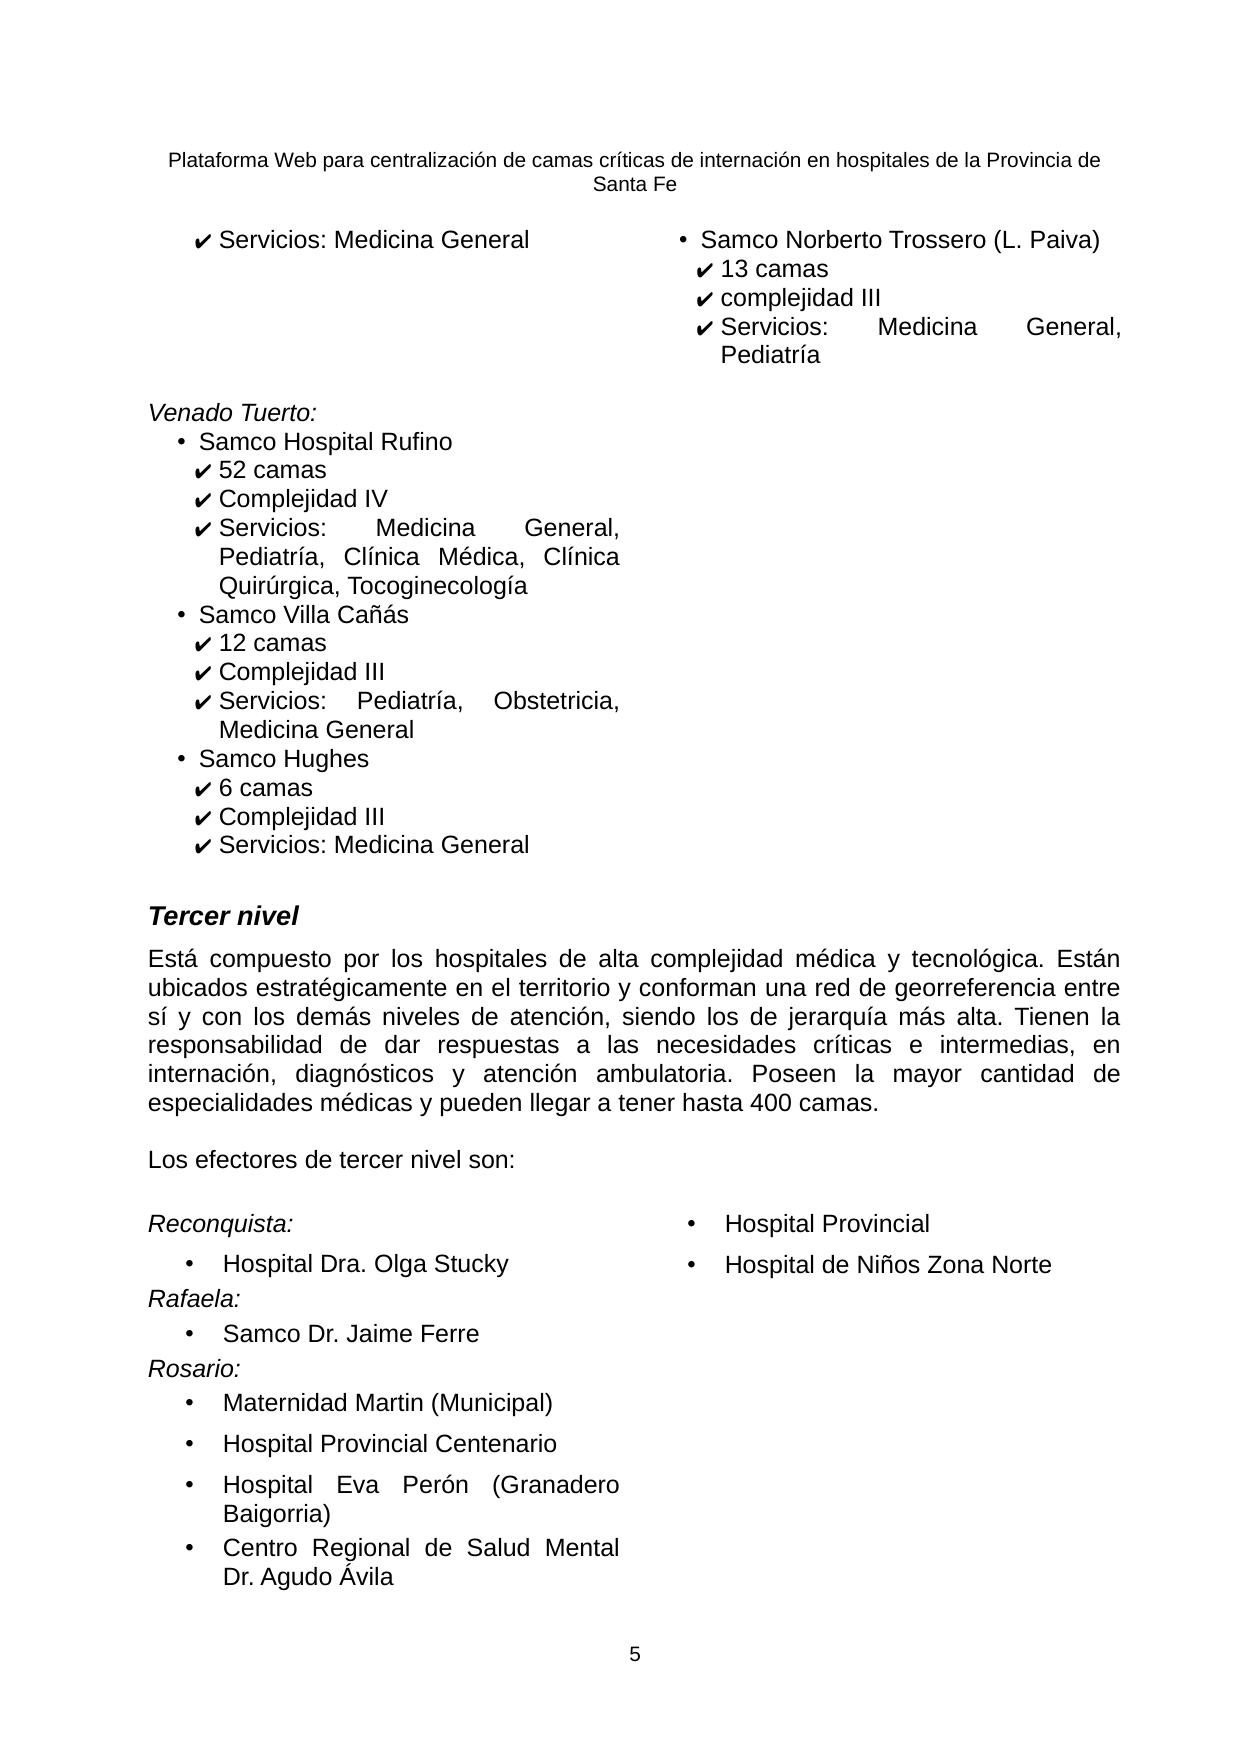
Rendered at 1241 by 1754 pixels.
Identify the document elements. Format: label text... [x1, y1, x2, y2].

list 12 camas [195, 628, 620, 657]
list Complejidad III [195, 657, 620, 686]
list 6 camas [195, 773, 620, 801]
list Samco Villa Cañás [148, 599, 620, 628]
list Hospital Provincial [687, 1209, 1122, 1238]
text Los efectores de tercer nivel son: [148, 1145, 1122, 1174]
list Servicios: Medicina General, Pediatría [697, 312, 1122, 369]
list Samco Norberto Trossero (L. Paiva) [649, 225, 1122, 254]
list Samco Hughes [148, 744, 620, 773]
list 13 camas [697, 254, 1122, 283]
list Servicios: Pediatría, Obstetricia, Medicina General [195, 686, 620, 744]
list 52 camas [195, 456, 620, 484]
list Servicios: Medicina General, Pediatría, Clínica Médica, Clínica Quirúrgica, Tocoginecología [195, 513, 620, 599]
subtitle Tercer nivel [148, 900, 1122, 932]
text Rosario: [148, 1354, 620, 1382]
text Venado Tuerto: [148, 398, 1122, 427]
list Complejidad III [195, 801, 620, 830]
list Complejidad IV [195, 484, 620, 513]
list Maternidad Martin (Municipal) [185, 1388, 620, 1417]
text Reconquista: [148, 1209, 620, 1238]
list Hospital Provincial Centenario [185, 1429, 620, 1458]
list Samco Hospital Rufino [148, 427, 620, 456]
list Samco Dr. Jaime Ferre [185, 1319, 620, 1348]
list Servicios: Medicina General [195, 225, 620, 254]
text Está compuesto por los hospitales de alta complejidad médica y tecnológica. Están ubicados estratégicamente en el territorio y conforman una red de georreferencia entre sí y con los demás niveles de atención, siendo los de jerarquía más alta. Tienen la responsabilidad de dar respuestas a las necesidades críticas e intermedias, en internación, diagnósticos y atención ambulatoria. Poseen la mayor cantidad de especialidades médicas y pueden llegar a tener hasta 400 camas. [148, 944, 1122, 1117]
list Servicios: Medicina General [195, 830, 620, 859]
list Hospital de Niños Zona Norte [687, 1249, 1122, 1278]
list complejidad III [697, 283, 1122, 312]
text Rafaela: [148, 1284, 620, 1313]
list Centro Regional de Salud Mental Dr. Agudo Ávila [185, 1533, 620, 1591]
list Hospital Eva Perón (Granadero Baigorria) [185, 1470, 620, 1527]
list Hospital Dra. Olga Stucky [185, 1249, 620, 1278]
